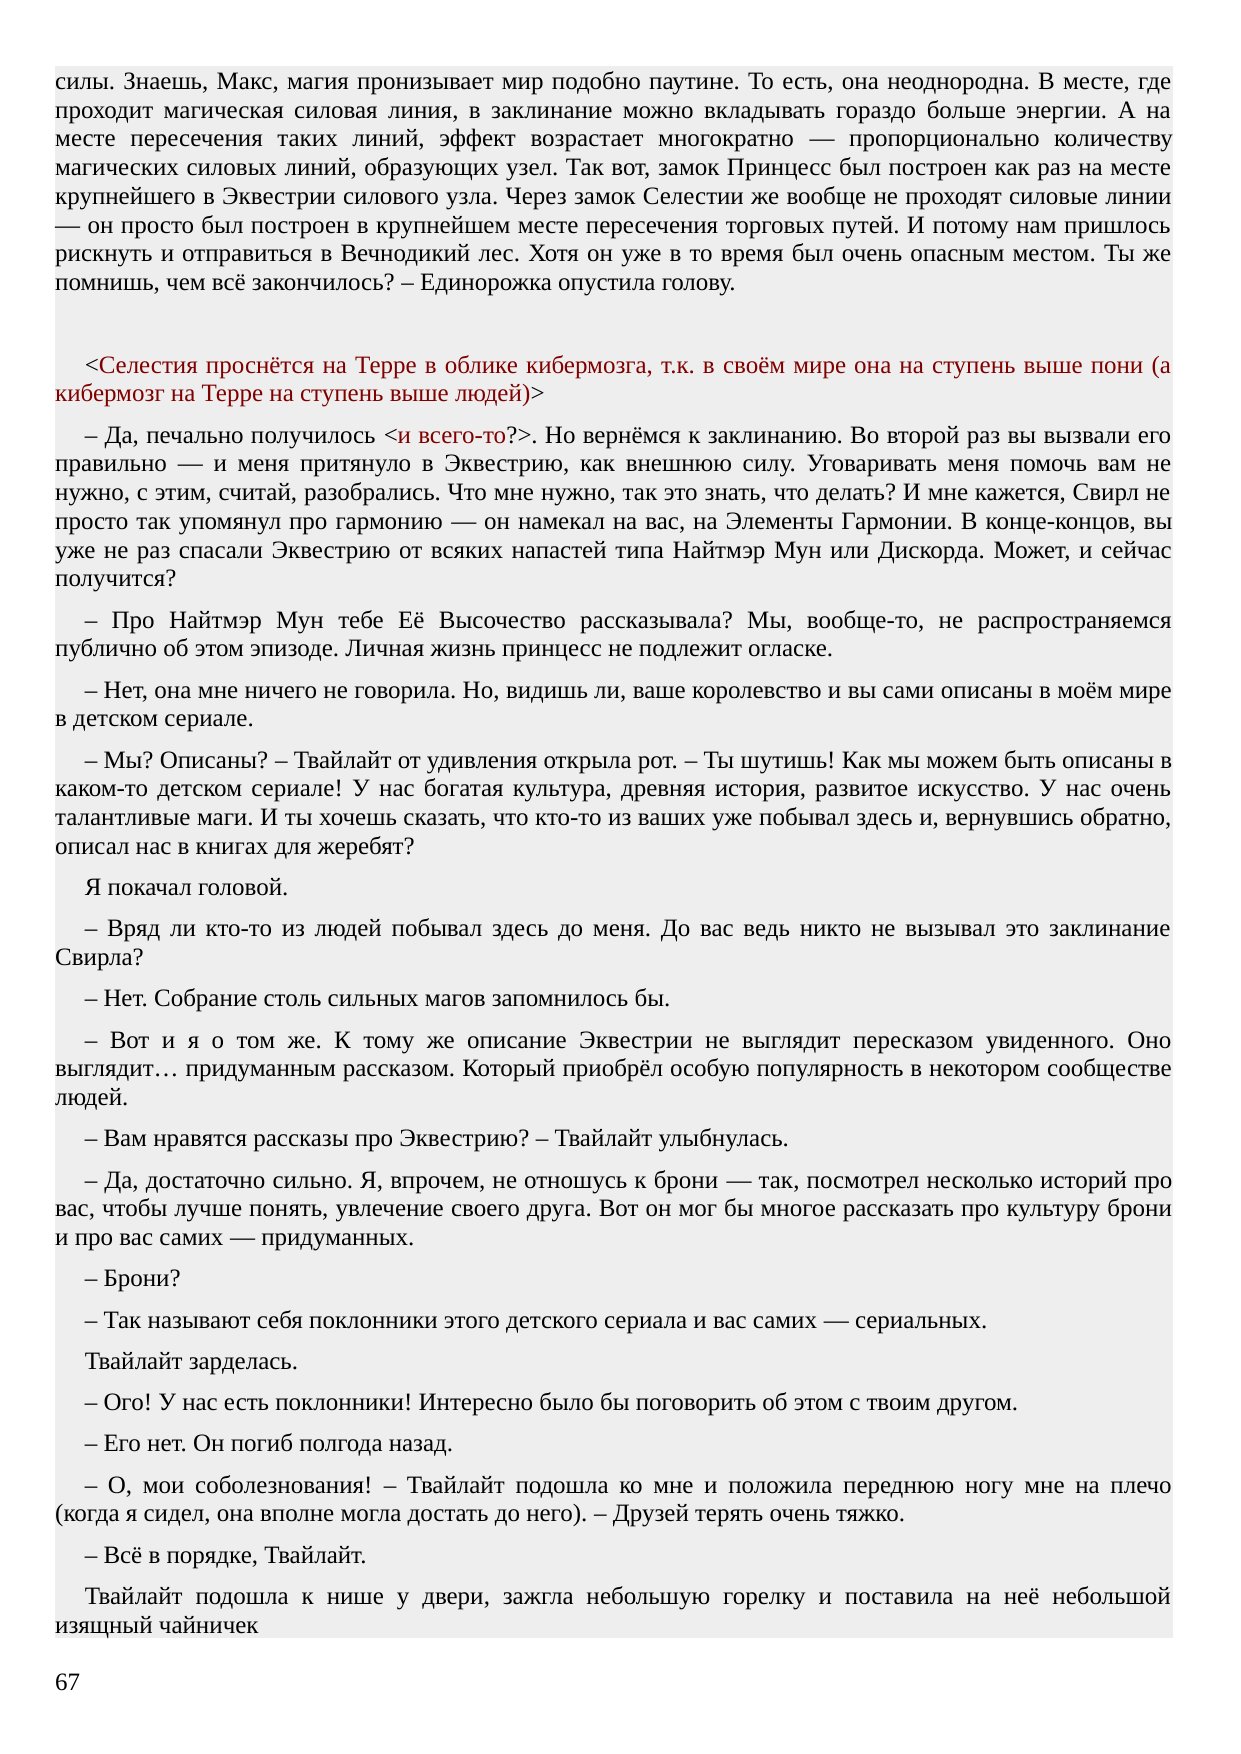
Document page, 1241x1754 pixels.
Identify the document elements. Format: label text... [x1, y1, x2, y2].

text – Да, достаточно сильно. Я, впрочем, не отношусь к брони — так, посмотрел несколько историй про вас, чтобы лучше понять, увлечение своего друга. Вот он мог бы многое рассказать про культуру брони и про вас самих — придуманных. [55, 1165, 1173, 1251]
text – Нет, она мне ничего не говорила. Но, видишь ли, ваше королевство и вы сами описаны в моём мире в детском сериале. [55, 675, 1173, 732]
text – Всё в порядке, Твайлайт. [55, 1540, 1173, 1568]
text – Вам нравятся рассказы про Эквестрию? – Твайлайт улыбнулась. [55, 1123, 1173, 1152]
text – Мы? Описаны? – Твайлайт от удивления открыла рот. – Ты шутишь! Как мы можем быть описаны в каком-то детском сериале! У нас богатая культура, древняя история, развитое искусство. У нас очень талантливые маги. И ты хочешь сказать, что кто-то из ваших уже побывал здесь и, вернувшись обратно, описал нас в книгах для жеребят? [55, 745, 1173, 860]
text – Его нет. Он погиб полгода назад. [55, 1428, 1173, 1457]
text – Да, печально получилось <и всего-то?>. Но вернёмся к заклинанию. Во второй раз вы вызвали его правильно — и меня притянуло в Эквестрию, как внешнюю силу. Уговаривать меня помочь вам не нужно, с этим, считай, разобрались. Что мне нужно, так это знать, что делать? И мне кажется, Свирл не просто так упомянул про гармонию — он намекал на вас, на Элементы Гармонии. В конце-концов, вы уже не раз спасали Эквестрию от всяких напастей типа Найтмэр Мун или Дискорда. Может, и сейчас получится? [55, 420, 1173, 592]
text – Вот и я о том же. К тому же описание Эквестрии не выглядит пересказом увиденного. Оно выглядит… придуманным рассказом. Который приобрёл особую популярность в некотором сообществе людей. [55, 1025, 1173, 1111]
text – Нет. Собрание столь сильных магов запомнилось бы. [55, 983, 1173, 1012]
text Твайлайт зарделась. [55, 1346, 1173, 1375]
text – Так называют себя поклонники этого детского сериала и вас самих — сериальных. [55, 1305, 1173, 1333]
text – Брони? [55, 1263, 1173, 1292]
text – Ого! У нас есть поклонники! Интересно было бы поговорить об этом с твоим другом. [55, 1387, 1173, 1416]
text – О, мои соболезнования! – Твайлайт подошла ко мне и положила переднюю ногу мне на плечо (когда я сидел, она вполне могла достать до него). – Друзей терять очень тяжко. [55, 1470, 1173, 1527]
text <Селестия проснётся на Терре в облике кибермозга, т.к. в своём мире она на ступень выше пони (а кибермозг на Терре на ступень выше людей)> [55, 350, 1173, 407]
text силы. Знаешь, Макс, магия пронизывает мир подобно паутине. То есть, она неоднородна. В месте, где проходит магическая силовая линия, в заклинание можно вкладывать гораздо больше энергии. А на месте пересечения таких линий, эффект возрастает многократно — пропорционально количеству магических силовых линий, образующих узел. Так вот, замок Принцесс был построен как раз на месте крупнейшего в Эквестрии силового узла. Через замок Селестии же вообще не проходят силовые линии — он просто был построен в крупнейшем месте пересечения торговых путей. И потому нам пришлось рискнуть и отправиться в Вечнодикий лес. Хотя он уже в то время был очень опасным местом. Ты же помнишь, чем всё закончилось? – Единорожка опустила голову. [55, 66, 1173, 296]
text Твайлайт подошла к нише у двери, зажгла небольшую горелку и поставила на неё небольшой изящный чайничек [55, 1581, 1173, 1638]
text – Про Найтмэр Мун тебе Её Высочество рассказывала? Мы, вообще-то, не распространяемся публично об этом эпизоде. Личная жизнь принцесс не подлежит огласке. [55, 605, 1173, 662]
text Я покачал головой. [55, 872, 1173, 901]
text – Вряд ли кто-то из людей побывал здесь до меня. До вас ведь никто не вызывал это заклинание Свирла? [55, 913, 1173, 971]
